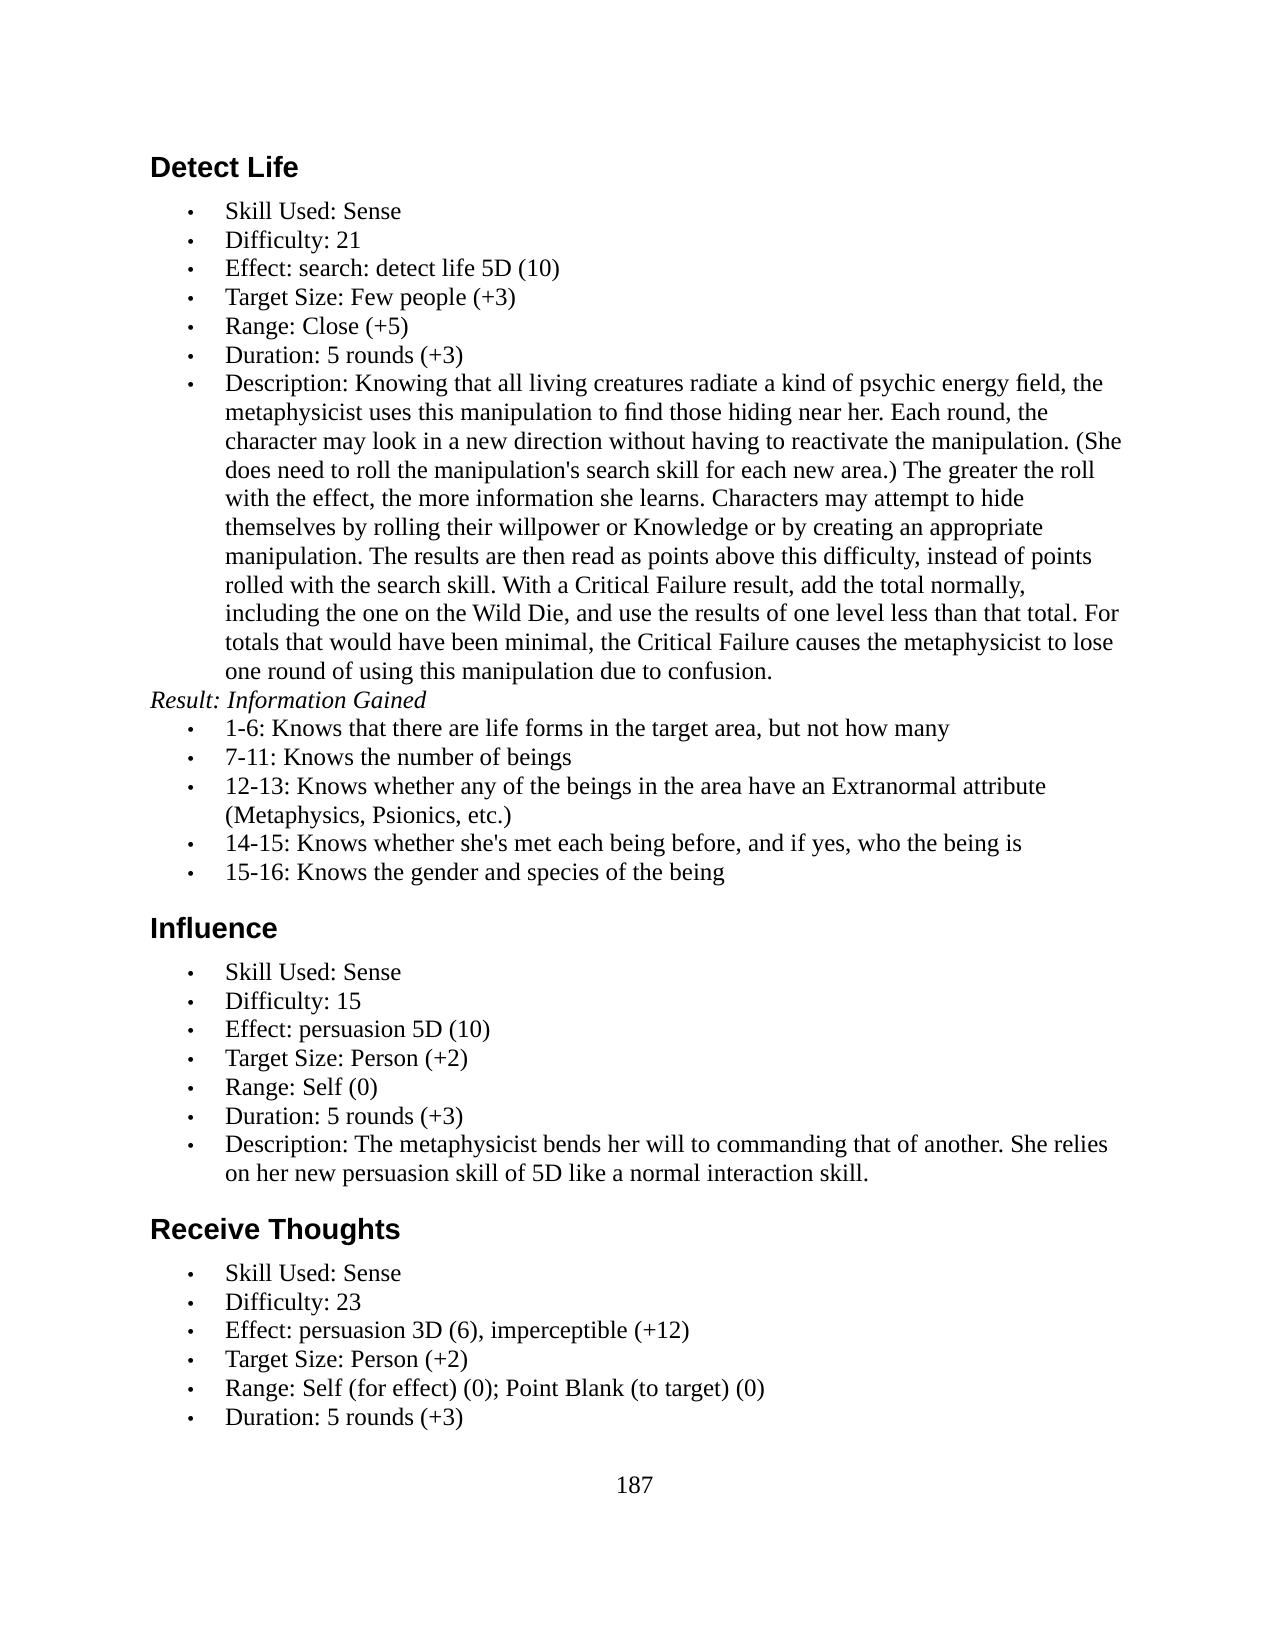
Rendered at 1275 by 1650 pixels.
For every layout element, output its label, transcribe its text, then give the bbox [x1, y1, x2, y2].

list Description: Knowing that all living creatures radiate a kind of psychic energy ﬁeld, the metaphysicist uses this manipulation to ﬁnd those hiding near her. Each round, the character may look in a new direction without having to reactivate the manipulation. (She does need to roll the manipulation's search skill for each new area.) The greater the roll with the effect, the more information she learns. Characters may attempt to hide themselves by rolling their willpower or Knowledge or by creating an appropriate manipulation. The results are then read as points above this difficulty, instead of points rolled with the search skill. With a Critical Failure result, add the total normally, including the one on the Wild Die, and use the results of one level less than that total. For totals that would have been minimal, the Critical Failure causes the metaphysicist to lose one round of using this manipulation due to confusion. [187, 368, 1125, 685]
list Effect: persuasion 3D (6), imperceptible (+12) [187, 1316, 1125, 1344]
list Skill Used: Sense [187, 957, 1125, 986]
list 12-13: Knows whether any of the beings in the area have an Extranormal attribute (Metaphysics, Psionics, etc.) [187, 771, 1125, 828]
list Effect: search: detect life 5D (10) [187, 253, 1125, 282]
list Target Size: Few people (+3) [187, 282, 1125, 311]
list Duration: 5 rounds (+3) [187, 340, 1125, 368]
list Duration: 5 rounds (+3) [187, 1402, 1125, 1431]
list 14-15: Knows whether she's met each being before, and if yes, who the being is [187, 828, 1125, 857]
list 7-11: Knows the number of beings [187, 742, 1125, 771]
subtitle Detect Life [150, 150, 1125, 183]
list Range: Self (for effect) (0); Point Blank (to target) (0) [187, 1373, 1125, 1402]
list Description: The metaphysicist bends her will to commanding that of another. She relies on her new persuasion skill of 5D like a normal interaction skill. [187, 1129, 1125, 1187]
list Difficulty: 23 [187, 1287, 1125, 1316]
list Target Size: Person (+2) [187, 1344, 1125, 1373]
list Duration: 5 rounds (+3) [187, 1101, 1125, 1129]
list Target Size: Person (+2) [187, 1043, 1125, 1072]
list Skill Used: Sense [187, 196, 1125, 225]
subtitle Inﬂuence [150, 911, 1125, 944]
list Skill Used: Sense [187, 1258, 1125, 1287]
list 15-16: Knows the gender and species of the being [187, 857, 1125, 886]
list Difficulty: 15 [187, 986, 1125, 1014]
subtitle Receive Thoughts [150, 1212, 1125, 1246]
list Effect: persuasion 5D (10) [187, 1014, 1125, 1043]
text Result: Information Gained [150, 685, 1125, 713]
list Difficulty: 21 [187, 225, 1125, 253]
list Range: Self (0) [187, 1072, 1125, 1101]
list 1-6: Knows that there are life forms in the target area, but not how many [187, 713, 1125, 742]
list Range: Close (+5) [187, 311, 1125, 340]
